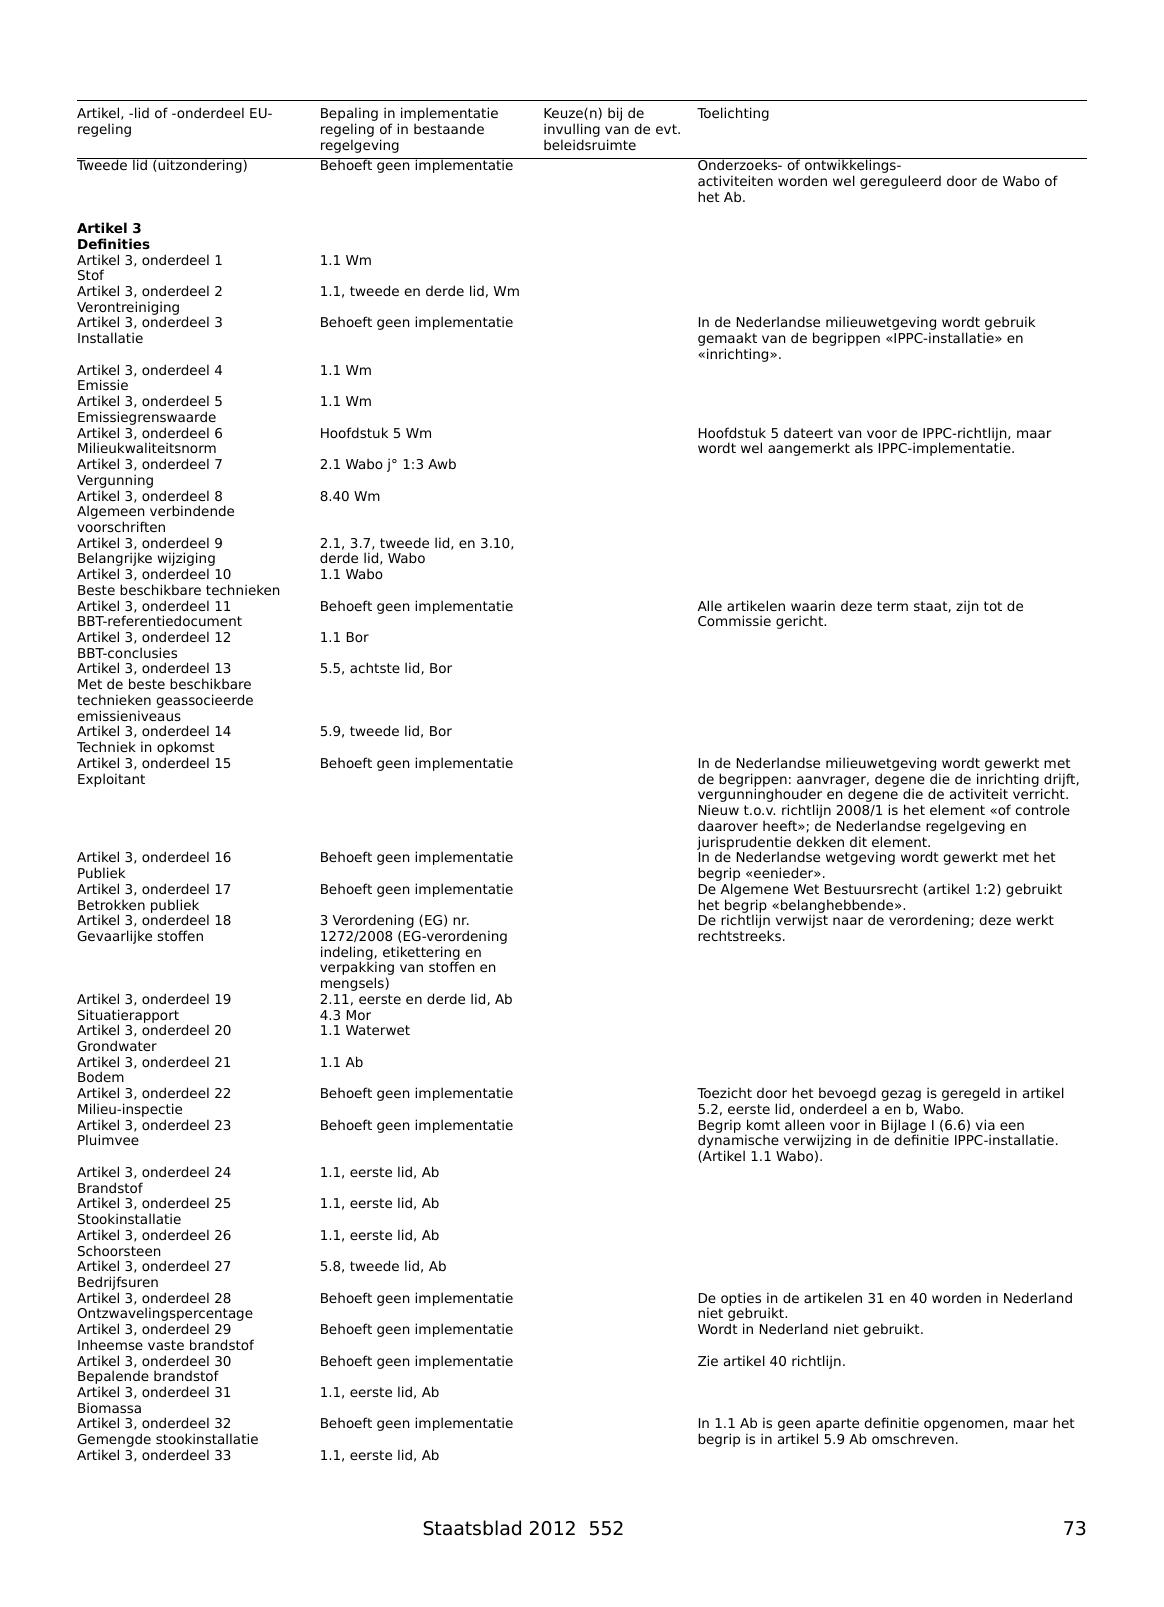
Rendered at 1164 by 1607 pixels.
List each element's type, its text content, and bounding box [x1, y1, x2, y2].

table_cell [537, 882, 691, 913]
table_cell [691, 394, 1087, 425]
table_cell Artikel 3, onderdeel 11 BBT-referentiedocument [77, 599, 314, 630]
table_cell [691, 363, 1087, 394]
table_cell Behoeft geen implementatie [314, 1416, 537, 1448]
table_cell [691, 567, 1087, 598]
table_cell [691, 253, 1087, 284]
table_cell [691, 724, 1087, 756]
table_cell Behoeft geen implementatie [314, 756, 537, 850]
table_cell Artikel 3, onderdeel 15 Exploitant [77, 756, 314, 850]
table_header Artikel, -lid of -onderdeel EU-regeling [77, 101, 314, 158]
table_cell Artikel 3, onderdeel 17 Betrokken publiek [77, 882, 314, 913]
table_cell 1.1 Ab [314, 1055, 537, 1086]
table_cell Behoeft geen implementatie [314, 1322, 537, 1353]
table_cell [537, 1165, 691, 1196]
table_cell [537, 159, 691, 205]
table_cell Behoeft geen implementatie [314, 159, 537, 205]
table_cell Artikel 3, onderdeel 13 Met de beste beschikbare technieken geassocieerde emissieniveaus [77, 661, 314, 724]
table_cell De richtlijn verwijst naar de verordening; deze werkt rechtstreeks. [691, 913, 1087, 992]
table_cell Artikel 3, onderdeel 28 Ontzwavelingspercentage [77, 1291, 314, 1322]
table_cell 1.1 Waterwet [314, 1023, 537, 1054]
table_cell Toezicht door het bevoegd gezag is geregeld in artikel 5.2, eerste lid, onderdeel a en b, Wabo. [691, 1086, 1087, 1117]
table_cell Onderzoeks- of ontwikkelings- activiteiten worden wel gereguleerd door de Wabo of het Ab. [691, 159, 1087, 205]
table_cell 1.1, eerste lid, Ab [314, 1196, 537, 1228]
table_cell 5.9, tweede lid, Bor [314, 724, 537, 756]
table_cell [691, 1055, 1087, 1086]
table_cell [537, 1448, 691, 1463]
table_cell [537, 315, 691, 362]
table_header Bepaling in implementatie regeling of in bestaande regelgeving [314, 101, 537, 158]
table_cell [691, 457, 1087, 488]
table_cell 1.1, eerste lid, Ab [314, 1165, 537, 1196]
table_cell Hoofdstuk 5 dateert van voor de IPPC-richtlijn, maar wordt wel aangemerkt als IPPC-implementatie. [691, 425, 1087, 457]
table_cell Zie artikel 40 richtlijn. [691, 1354, 1087, 1385]
table_cell Artikel 3, onderdeel 2 Verontreiniging [77, 284, 314, 315]
table_header Toelichting [691, 101, 1087, 158]
table_cell [537, 661, 691, 724]
table_cell [691, 1228, 1087, 1259]
table_cell [691, 1165, 1087, 1196]
table_cell [537, 536, 691, 567]
table_cell 2.11, eerste en derde lid, Ab 4.3 Mor [314, 992, 537, 1023]
table_cell In 1.1 Ab is geen aparte definitie opgenomen, maar het begrip is in artikel 5.9 Ab omschreven. [691, 1416, 1087, 1448]
table_cell Artikel 3, onderdeel 8 Algemeen verbindende voorschriften [77, 488, 314, 536]
table_cell 1.1, eerste lid, Ab [314, 1228, 537, 1259]
table_cell [691, 488, 1087, 536]
table_cell De opties in de artikelen 31 en 40 worden in Nederland niet gebruikt. [691, 1291, 1087, 1322]
table_cell Artikel 3, onderdeel 1 Stof [77, 253, 314, 284]
table_cell 5.8, tweede lid, Ab [314, 1259, 537, 1291]
table_cell [537, 992, 691, 1023]
table_cell [537, 1354, 691, 1385]
table_cell In de Nederlandse wetgeving wordt gewerkt met het begrip «eenieder». [691, 850, 1087, 882]
table_cell Artikel 3, onderdeel 24 Brandstof [77, 1165, 314, 1196]
table_cell Artikel 3, onderdeel 23 Pluimvee [77, 1118, 314, 1165]
table_cell [691, 1448, 1087, 1463]
table_cell Begrip komt alleen voor in Bijlage I (6.6) via een dynamische verwijzing in de definitie IPPC-installatie. (Artikel 1.1 Wabo). [691, 1118, 1087, 1165]
table_cell Artikel 3, onderdeel 31 Biomassa [77, 1385, 314, 1416]
table_cell 5.5, achtste lid, Bor [314, 661, 537, 724]
table_cell Artikel 3, onderdeel 16 Publiek [77, 850, 314, 882]
table_cell Artikel 3, onderdeel 18 Gevaarlijke stoffen [77, 913, 314, 992]
table_cell [537, 1118, 691, 1165]
table_cell [537, 1023, 691, 1054]
table_cell 1.1, tweede en derde lid, Wm [314, 284, 537, 315]
table_cell [537, 1196, 691, 1228]
table_cell [537, 221, 691, 252]
table_cell Artikel 3, onderdeel 14 Techniek in opkomst [77, 724, 314, 756]
table_cell [537, 599, 691, 630]
table_cell [691, 1259, 1087, 1291]
table_cell [537, 1416, 691, 1448]
table_cell [537, 1228, 691, 1259]
table_cell 2.1, 3.7, tweede lid, en 3.10, derde lid, Wabo [314, 536, 537, 567]
table_cell [537, 850, 691, 882]
table_cell [314, 205, 537, 221]
table_cell Artikel 3, onderdeel 33 [77, 1448, 314, 1463]
table_cell [691, 284, 1087, 315]
table_cell De Algemene Wet Bestuursrecht (artikel 1:2) gebruikt het begrip «belanghebbende». [691, 882, 1087, 913]
table_cell Artikel 3, onderdeel 30 Bepalende brandstof [77, 1354, 314, 1385]
table_cell Behoeft geen implementatie [314, 315, 537, 362]
table_cell Behoeft geen implementatie [314, 1086, 537, 1117]
table_cell Artikel 3, onderdeel 22 Milieu-inspectie [77, 1086, 314, 1117]
table_cell [691, 221, 1087, 252]
table_cell 2.1 Wabo j° 1:3 Awb [314, 457, 537, 488]
table_cell Artikel 3 Definities [77, 221, 314, 252]
table_cell [691, 1196, 1087, 1228]
table_cell Artikel 3, onderdeel 10 Beste beschikbare technieken [77, 567, 314, 598]
table_cell [691, 1023, 1087, 1054]
table_cell [537, 488, 691, 536]
table_cell 1.1 Wm [314, 253, 537, 284]
table_cell Artikel 3, onderdeel 29 Inheemse vaste brandstof [77, 1322, 314, 1353]
table_cell [537, 253, 691, 284]
table_cell [314, 221, 537, 252]
table_cell [691, 630, 1087, 661]
table_cell Artikel 3, onderdeel 3 Installatie [77, 315, 314, 362]
table_cell Artikel 3, onderdeel 26 Schoorsteen [77, 1228, 314, 1259]
table_cell [537, 1322, 691, 1353]
table_cell Artikel 3, onderdeel 20 Grondwater [77, 1023, 314, 1054]
table_cell [691, 992, 1087, 1023]
table_cell 1.1 Wabo [314, 567, 537, 598]
table_cell [537, 394, 691, 425]
table_cell Artikel 3, onderdeel 5 Emissiegrenswaarde [77, 394, 314, 425]
table_cell Behoeft geen implementatie [314, 1354, 537, 1385]
table_cell [537, 284, 691, 315]
table_cell [537, 913, 691, 992]
table_cell Artikel 3, onderdeel 7 Vergunning [77, 457, 314, 488]
table_cell Hoofdstuk 5 Wm [314, 425, 537, 457]
table_cell 1.1 Bor [314, 630, 537, 661]
table_cell [537, 567, 691, 598]
table_cell Behoeft geen implementatie [314, 1291, 537, 1322]
table_cell 1.1 Wm [314, 363, 537, 394]
table_cell [691, 536, 1087, 567]
table_cell [537, 630, 691, 661]
table_cell Behoeft geen implementatie [314, 1118, 537, 1165]
table_cell [537, 205, 691, 221]
table_cell Behoeft geen implementatie [314, 850, 537, 882]
table_cell [691, 661, 1087, 724]
table_cell 8.40 Wm [314, 488, 537, 536]
table_cell [691, 1385, 1087, 1416]
table_cell [537, 1291, 691, 1322]
table_cell Artikel 3, onderdeel 27 Bedrijfsuren [77, 1259, 314, 1291]
table_cell 1.1, eerste lid, Ab [314, 1385, 537, 1416]
table_cell 1.1 Wm [314, 394, 537, 425]
table_cell [537, 363, 691, 394]
table_cell Artikel 3, onderdeel 12 BBT-conclusies [77, 630, 314, 661]
table_cell Artikel 3, onderdeel 9 Belangrijke wijziging [77, 536, 314, 567]
table_cell Artikel 3, onderdeel 6 Milieukwaliteitsnorm [77, 425, 314, 457]
table_cell [537, 457, 691, 488]
table_header Keuze(n) bij de invulling van de evt. beleidsruimte [537, 101, 691, 158]
table_cell Wordt in Nederland niet gebruikt. [691, 1322, 1087, 1353]
table_cell Tweede lid (uitzondering) [77, 159, 314, 205]
table_cell Artikel 3, onderdeel 21 Bodem [77, 1055, 314, 1086]
table_cell Artikel 3, onderdeel 4 Emissie [77, 363, 314, 394]
table_cell [537, 1385, 691, 1416]
table_cell Behoeft geen implementatie [314, 599, 537, 630]
table_cell Artikel 3, onderdeel 25 Stookinstallatie [77, 1196, 314, 1228]
table_cell Artikel 3, onderdeel 32 Gemengde stookinstallatie [77, 1416, 314, 1448]
table_cell [77, 205, 314, 221]
table_cell [537, 724, 691, 756]
table_cell Alle artikelen waarin deze term staat, zijn tot de Commissie gericht. [691, 599, 1087, 630]
table_cell 3 Verordening (EG) nr. 1272/2008 (EG-verordening indeling, etikettering en verpakking van stoffen en mengsels) [314, 913, 537, 992]
table_cell In de Nederlandse milieuwetgeving wordt gewerkt met de begrippen: aanvrager, degene die de inrichting drijft, vergunninghouder en degene die de activiteit verricht. Nieuw t.o.v. richtlijn 2008/1 is het element «of controle daarover heeft»; de Nederlandse regelgeving en jurisprudentie dekken dit element. [691, 756, 1087, 850]
table_cell [537, 425, 691, 457]
table_cell [537, 756, 691, 850]
table_cell [537, 1259, 691, 1291]
table_cell [537, 1086, 691, 1117]
table_cell Behoeft geen implementatie [314, 882, 537, 913]
table_cell In de Nederlandse milieuwetgeving wordt gebruik gemaakt van de begrippen «IPPC-installatie» en «inrichting». [691, 315, 1087, 362]
table_cell [691, 205, 1087, 221]
table_cell [537, 1055, 691, 1086]
table_cell 1.1, eerste lid, Ab [314, 1448, 537, 1463]
table_cell Artikel 3, onderdeel 19 Situatierapport [77, 992, 314, 1023]
